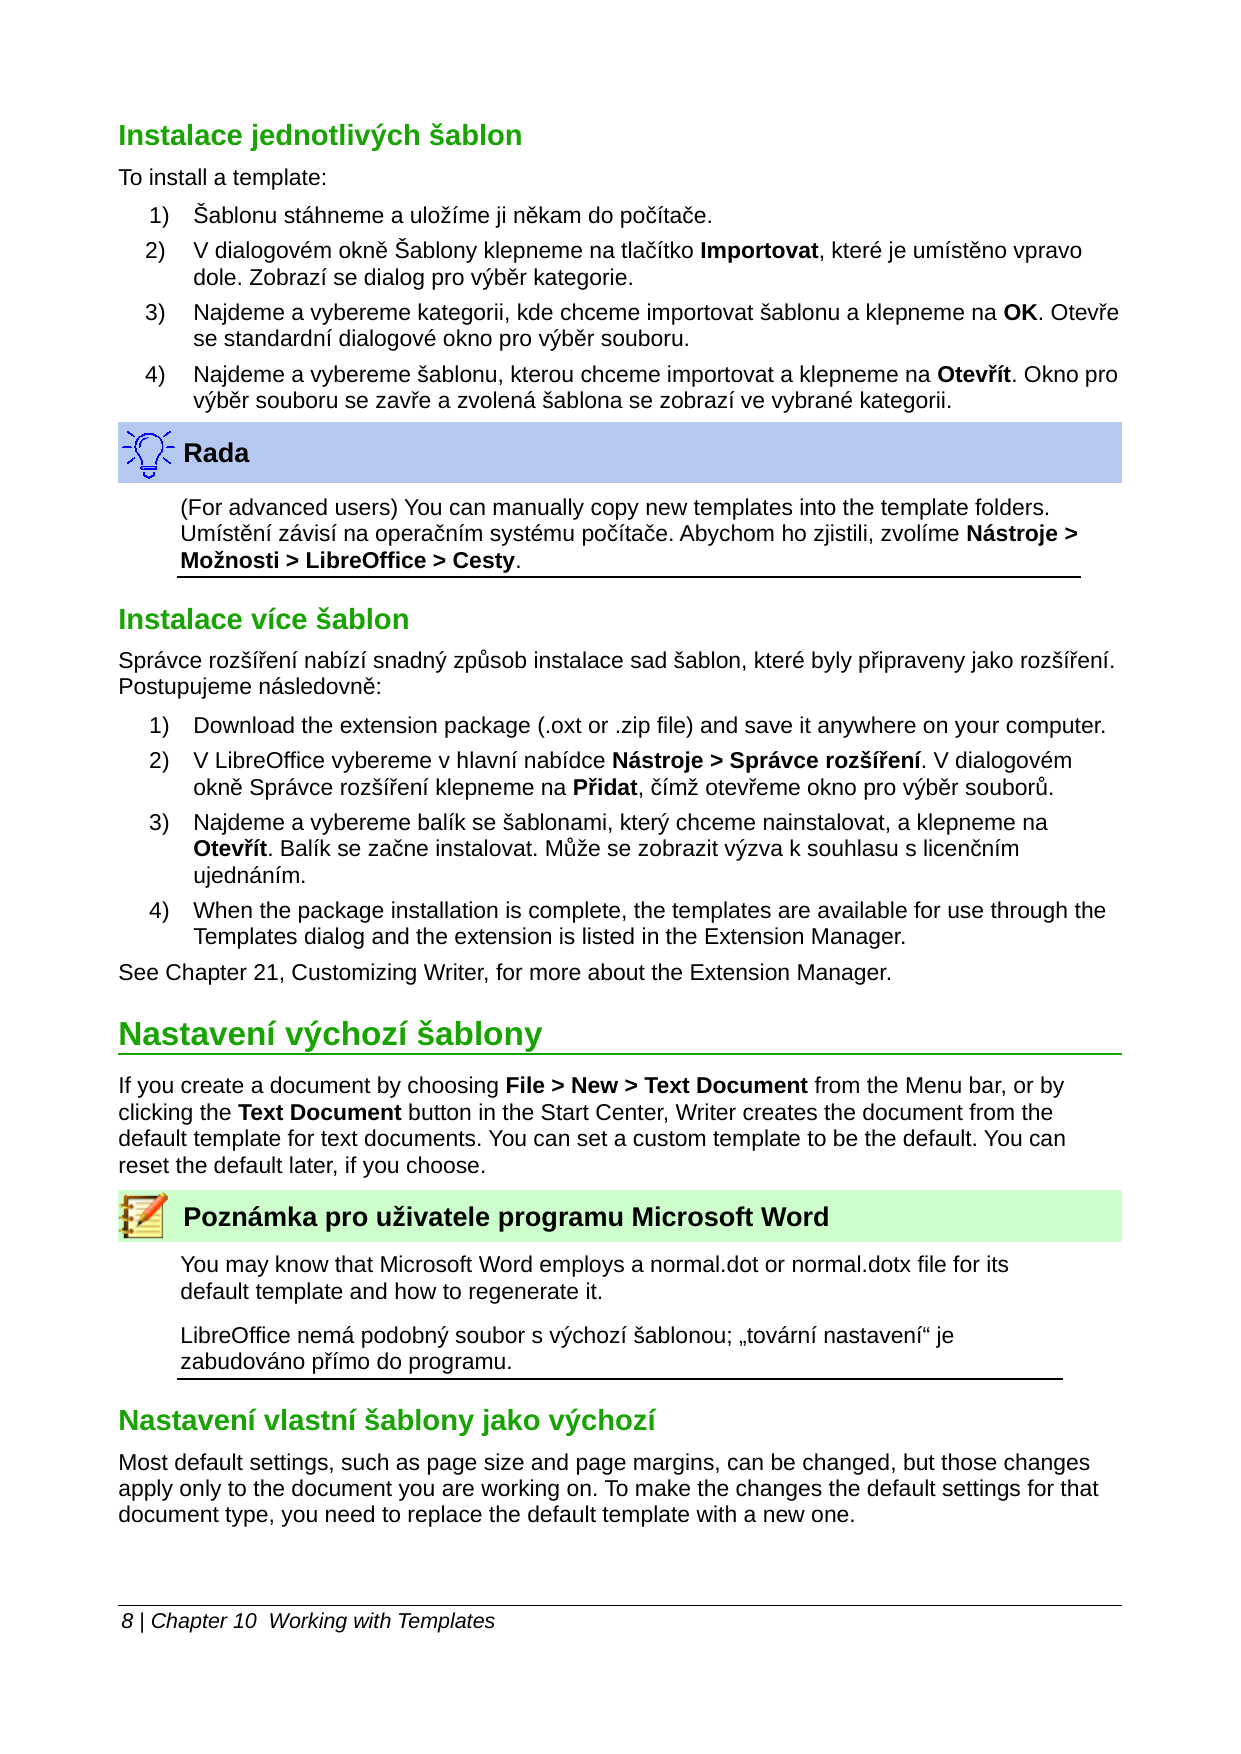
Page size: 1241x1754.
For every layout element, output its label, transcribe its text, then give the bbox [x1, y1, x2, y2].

subtitle Instalace více šablon [118, 602, 1122, 635]
subtitle Nastavení výchozí šablony [118, 1014, 1122, 1053]
subtitle Poznámka pro uživatele programu Microsoft Word [118, 1190, 1122, 1242]
list Šablonu stáhneme a uložíme ji někam do počítače. [169, 202, 1122, 229]
list V dialogovém okně Šablony klepneme na tlačítko Importovat, které je umístěno vpravo dole. Zobrazí se dialog pro výběr kategorie. [165, 237, 1122, 290]
subtitle Rada [118, 422, 1122, 483]
list Najdeme a vybereme kategorii, kde chceme importovat šablonu a klepneme na OK. Otevře se standardní dialogové okno pro výběr souboru. [165, 299, 1122, 352]
list Najdeme a vybereme balík se šablonami, který chceme nainstalovat, a klepneme na Otevřít. Balík se začne instalovat. Může se zobrazit výzva k souhlasu s licenčním ujednáním. [169, 809, 1122, 888]
list When the package installation is complete, the templates are available for use through the Templates dialog and the extension is listed in the Extension Manager. [169, 897, 1122, 949]
picture [119, 1191, 170, 1242]
list To install a template: [118, 163, 1122, 190]
text (For advanced users) You can manually copy new templates into the template folders. Umístění závisí na operačním systému počítače. Abychom ho zjistili, zvolíme Nástroje > Možnosti > LibreOffice > Cesty. [177, 491, 1081, 576]
text If you create a document by choosing File > New > Text Document from the Menu bar, or by clicking the Text Document button in the Start Center, Writer creates the document from the default template for text documents. You can set a custom template to be the default. You can reset the default later, if you choose. [118, 1072, 1122, 1178]
text Správce rozšíření nabízí snadný způsob instalace sad šablon, které byly připraveny jako rozšíření. Postupujeme následovně: [118, 647, 1122, 700]
text You may know that Microsoft Word employs a normal.dot or normal.dotx file for its default template and how to regenerate it. [177, 1248, 1063, 1304]
list Najdeme a vybereme šablonu, kterou chceme importovat a klepneme na Otevřít. Okno pro výběr souboru se zavře a zvolená šablona se zobrazí ve vybrané kategorii. [165, 361, 1122, 413]
text See Chapter 21, Customizing Writer, for more about the Extension Manager. [118, 958, 1122, 985]
list V LibreOffice vybereme v hlavní nabídce Nástroje > Správce rozšíření. V dialogovém okně Správce rozšíření klepneme na Přidat, čímž otevřeme okno pro výběr souborů. [169, 747, 1122, 800]
picture [119, 423, 179, 483]
list Download the extension package (.oxt or .zip file) and save it anywhere on your computer. [169, 712, 1122, 738]
text LibreOffice nemá podobný soubor s výchozí šablonou; „tovární nastavení“ je zabudováno přímo do programu. [177, 1319, 1063, 1378]
subtitle Instalace jednotlivých šablon [118, 118, 1122, 152]
subtitle Nastavení vlastní šablony jako výchozí [118, 1403, 1122, 1437]
text Most default settings, such as page size and page margins, can be changed, but those changes apply only to the document you are working on. To make the changes the default settings for that document type, you need to replace the default template with a new one. [118, 1449, 1122, 1528]
